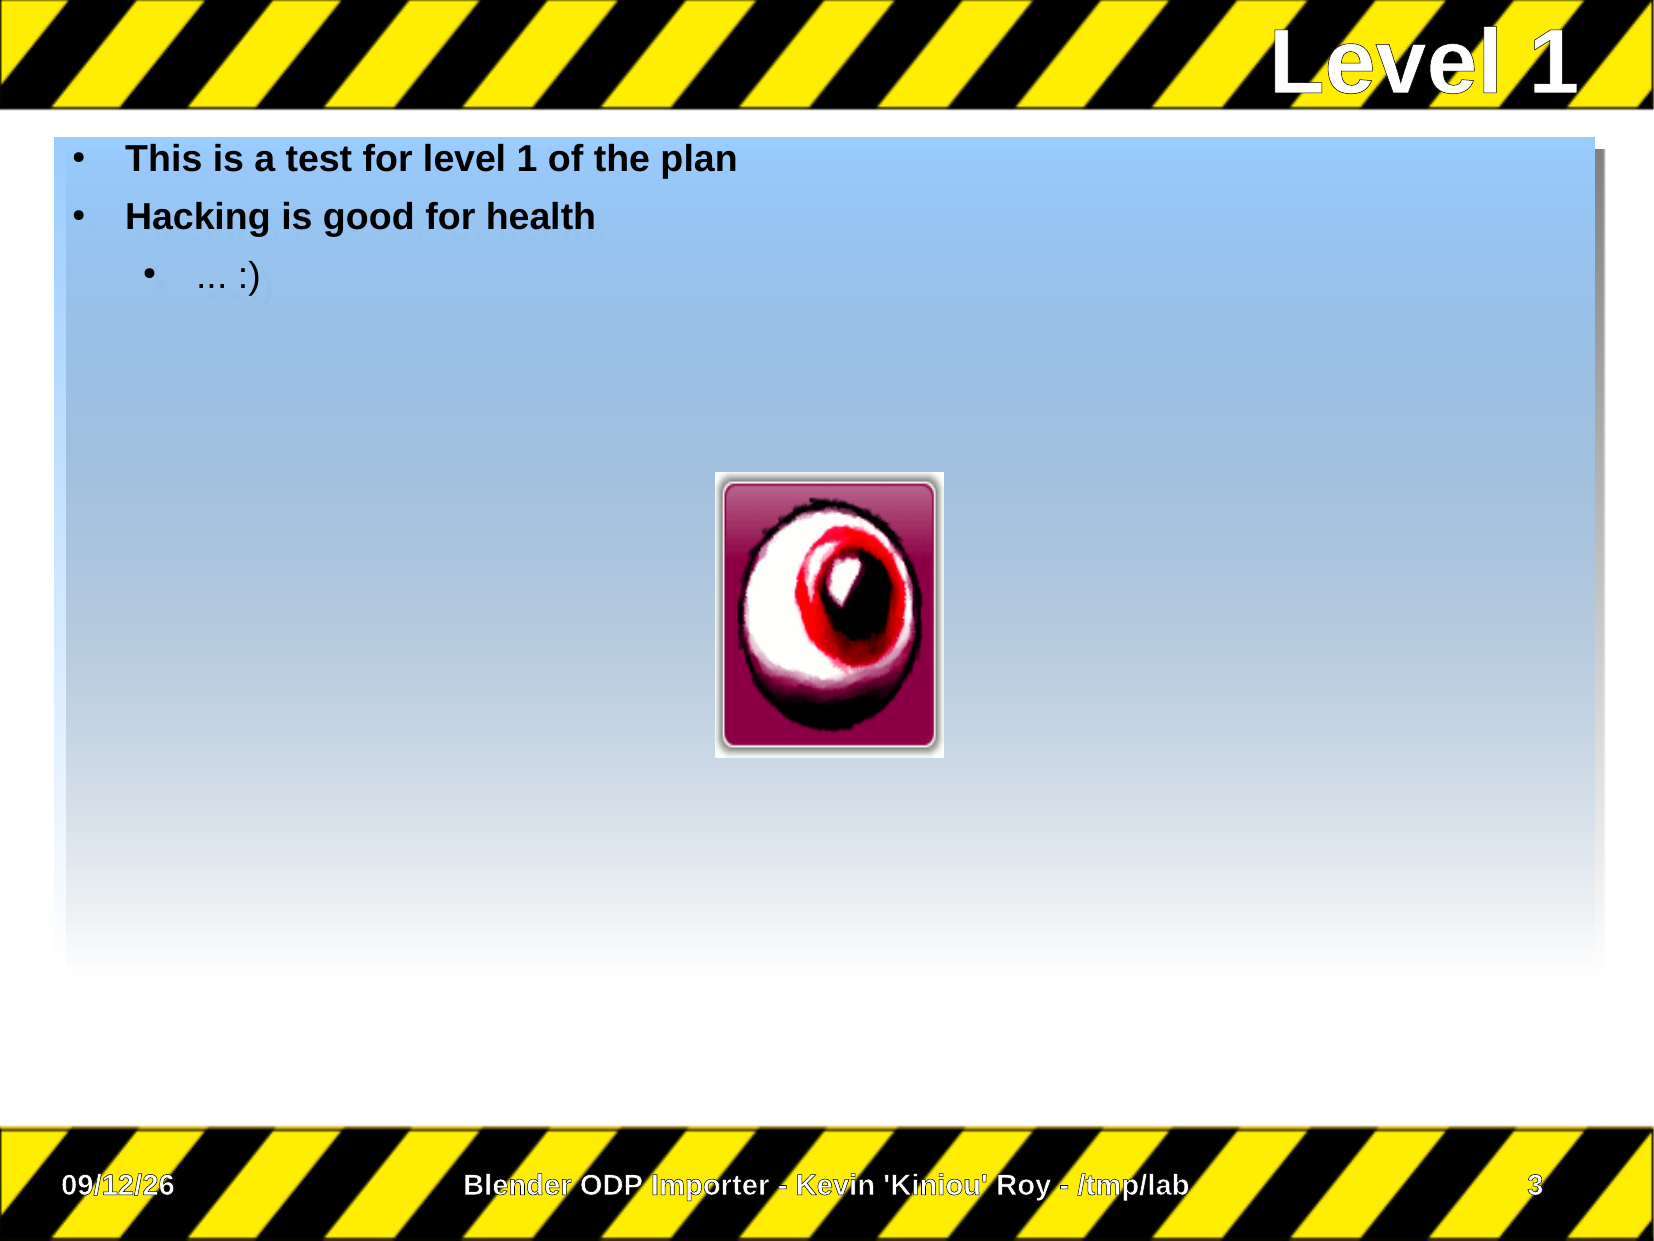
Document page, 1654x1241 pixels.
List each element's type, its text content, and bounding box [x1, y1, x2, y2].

picture [0, 0, 1654, 1241]
title Level 1 [73, 9, 1580, 113]
list This is a test for level 1 of the plan Hacking is good for health ... :) [54, 137, 1595, 967]
